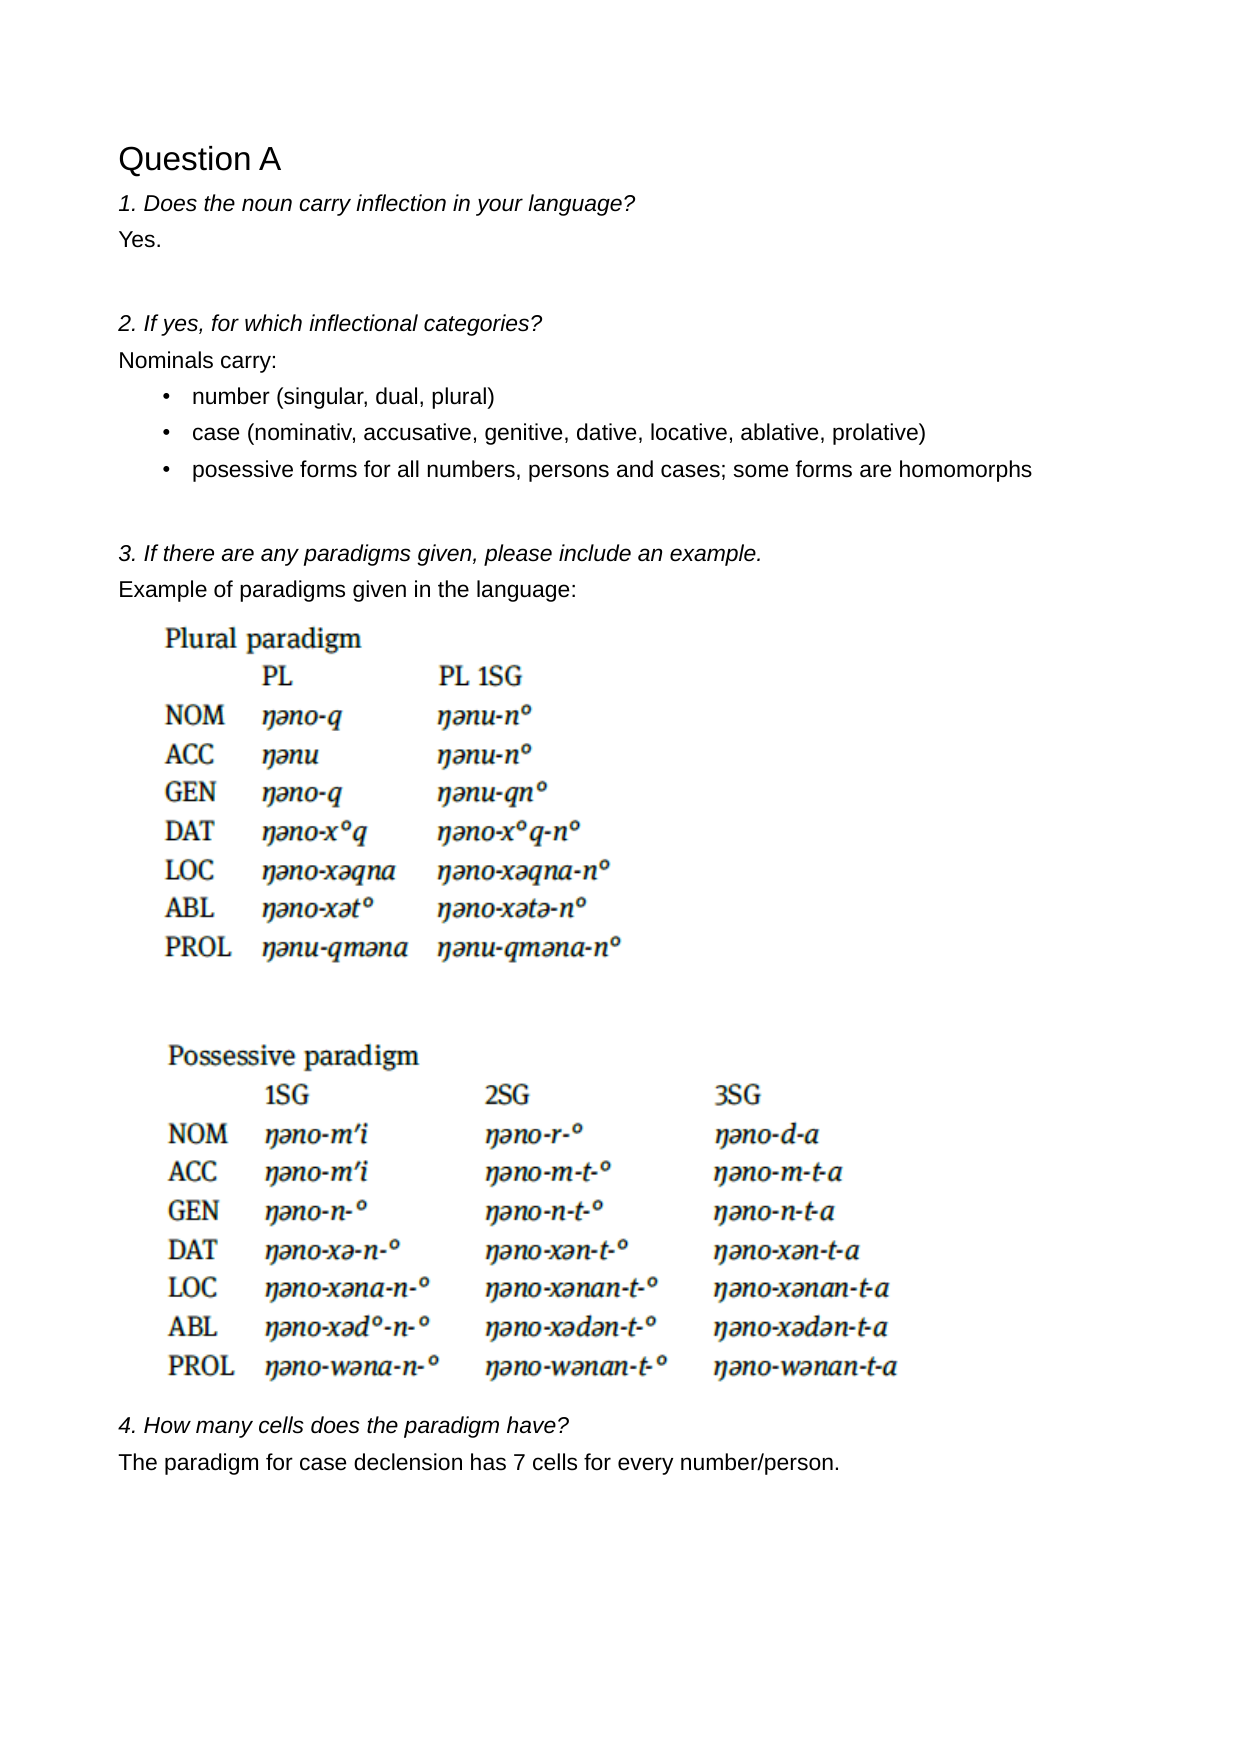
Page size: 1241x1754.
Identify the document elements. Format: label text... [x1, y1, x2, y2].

text 2. If yes, for which inflectional categories? [118, 310, 1122, 337]
text Yes. [118, 226, 1122, 253]
subtitle Question A [118, 139, 1122, 177]
text 3. If there are any paradigms given, please include an example. [118, 539, 1122, 566]
list posessive forms for all numbers, persons and cases; some forms are homomorphs [162, 456, 1122, 482]
text 4. How many cells does the paradigm have? [118, 1412, 1122, 1438]
text The paradigm for case declension has 7 cells for every number/person. [118, 1448, 1122, 1475]
text Nominals carry: [118, 347, 1122, 373]
picture [118, 612, 844, 1005]
list number (singular, dual, plural) [162, 383, 1122, 409]
picture [118, 1015, 998, 1402]
text Example of paradigms given in the language: [118, 576, 1122, 602]
text 1. Does the noun carry inflection in your language? [118, 190, 1122, 216]
list case (nominativ, accusative, genitive, dative, locative, ablative, prolative) [162, 419, 1122, 446]
